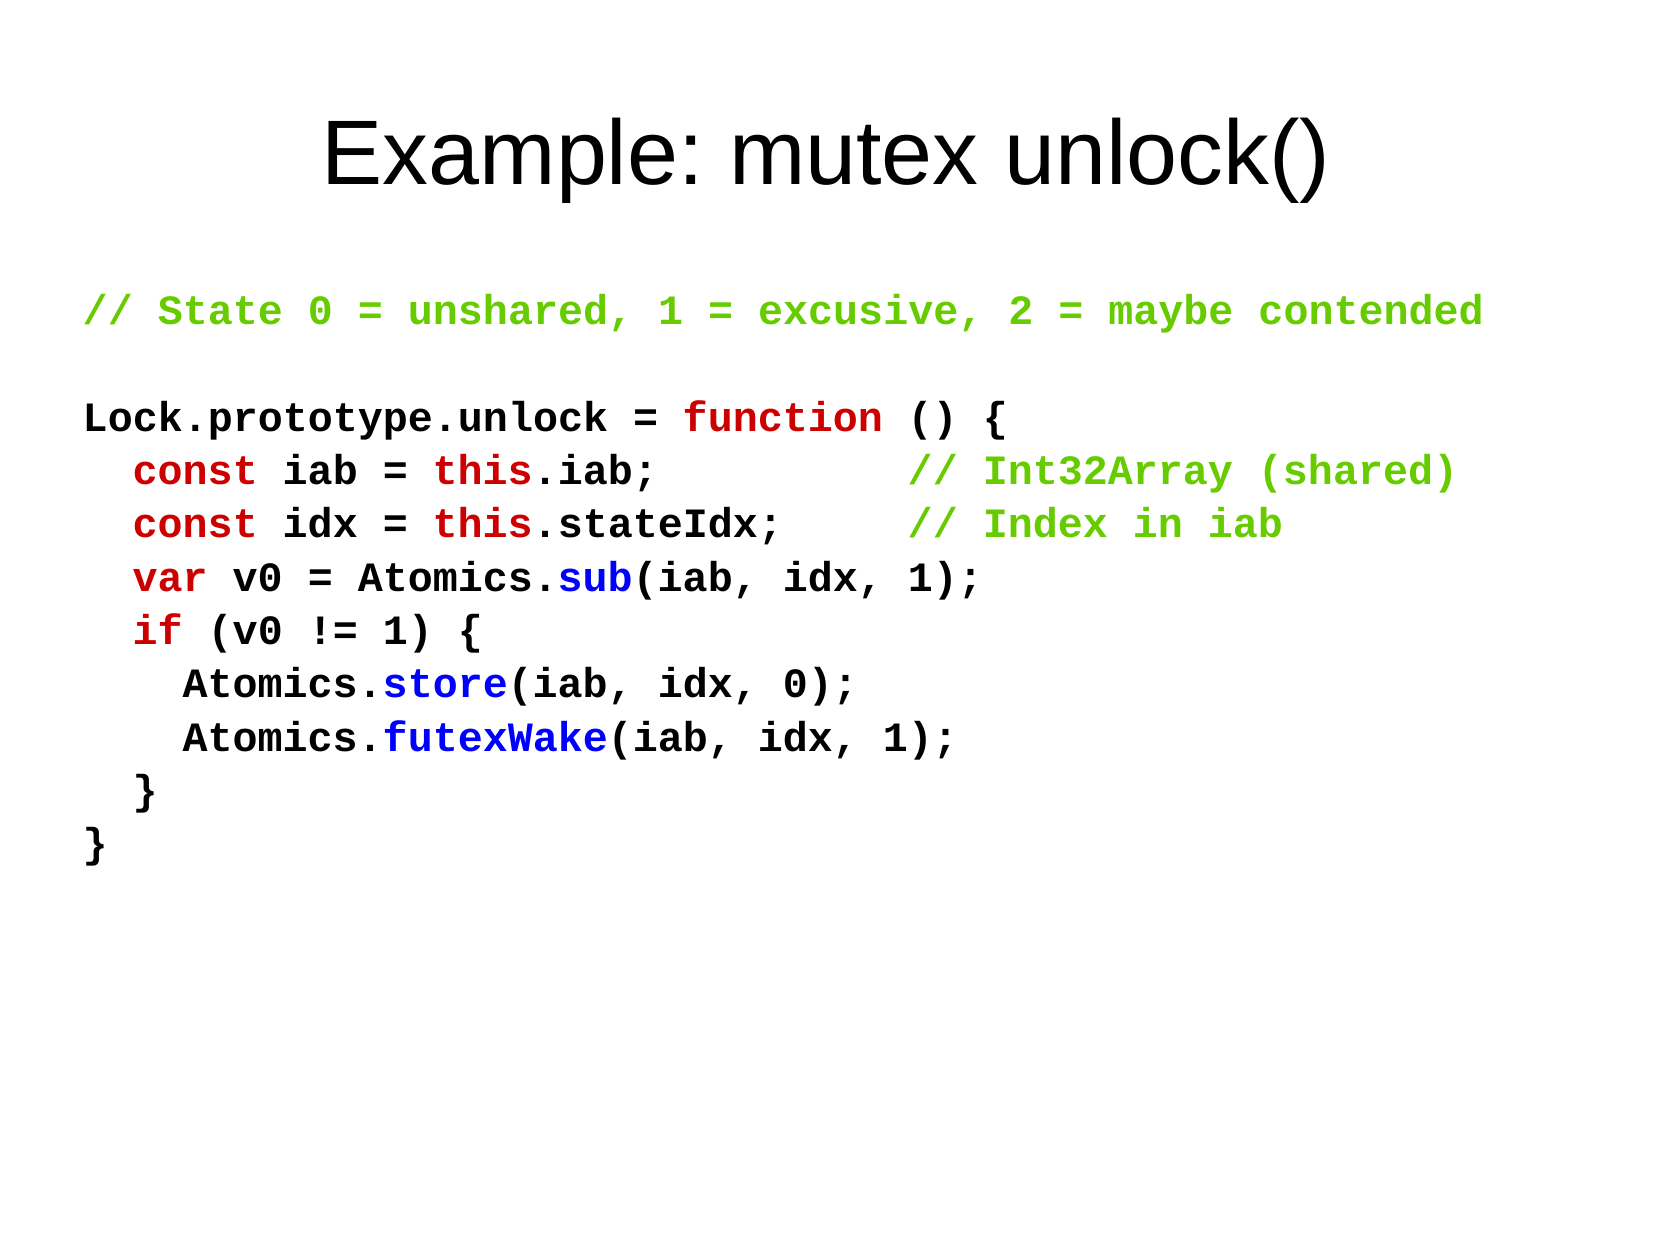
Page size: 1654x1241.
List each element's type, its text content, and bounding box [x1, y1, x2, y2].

list // State 0 = unshared, 1 = excusive, 2 = maybe contended Lock.prototype.unlock = function () { const iab = this.iab; // Int32Array (shared) const idx = this.stateIdx; // Index in iab var v0 = Atomics.sub(iab, idx, 1); if (v0 != 1) { Atomics.store(iab, idx, 0); Atomics.futexWake(iab, idx, 1); } } [82, 290, 1571, 1010]
title Example: mutex unlock() [82, 49, 1571, 257]
